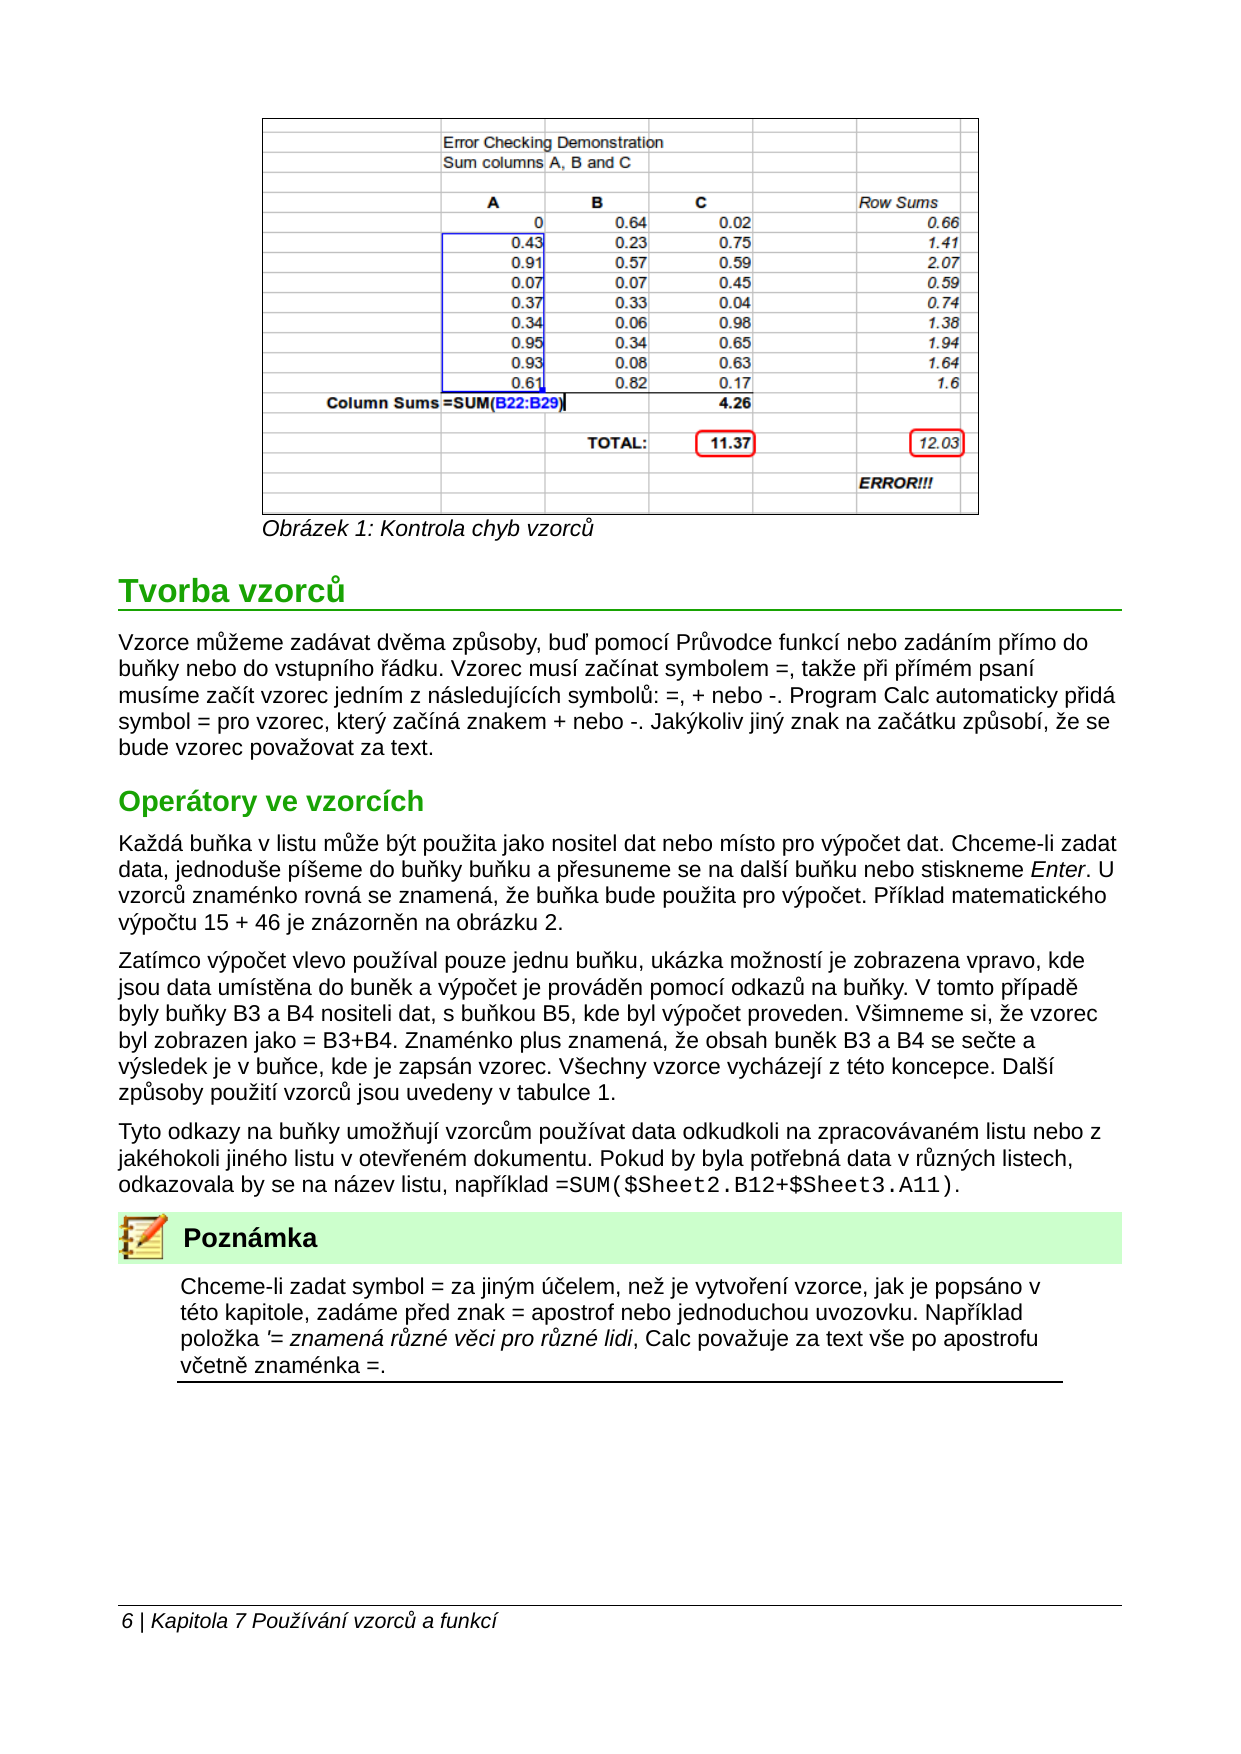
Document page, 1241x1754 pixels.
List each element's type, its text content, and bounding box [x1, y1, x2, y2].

subtitle Tvorba vzorců [118, 571, 1122, 609]
text Tyto odkazy na buňky umožňují vzorcům používat data odkudkoli na zpracovávaném listu nebo z jakéhokoli jiného listu v otevřeném dokumentu. Pokud by byla potřebná data v různých listech, odkazovala by se na název listu, například =SUM($Sheet2.B12+$Sheet3.A11). [118, 1118, 1122, 1199]
text Každá buňka v listu může být použita jako nositel dat nebo místo pro výpočet dat. Chceme-li zadat data, jednoduše píšeme do buňky buňku a přesuneme se na další buňku nebo stiskneme Enter. U vzorců znaménko rovná se znamená, že buňka bude použita pro výpočet. Příklad matematického výpočtu 15 + 46 je znázorněn na obrázku 2. [118, 829, 1122, 935]
subtitle Poznámka [118, 1212, 1122, 1264]
text Obrázek 1: Kontrola chyb vzorců [262, 515, 979, 541]
text Vzorce můžeme zadávat dvěma způsoby, buď pomocí Průvodce funkcí nebo zadáním přímo do buňky nebo do vstupního řádku. Vzorec musí začínat symbolem =, takže při přímém psaní musíme začít vzorec jedním z následujících symbolů: =, + nebo -. Program Calc automaticky přidá symbol = pro vzorec, který začíná znakem + nebo -. Jakýkoliv jiný znak na začátku způsobí, že se bude vzorec považovat za text. [118, 629, 1122, 761]
text Chceme-li zadat symbol = za jiným účelem, než je vytvoření vzorce, jak je popsáno v této kapitole, zadáme před znak = apostrof nebo jednoduchou uvozovku. Například položka '= znamená různé věci pro různé lidi, Calc považuje za text vše po apostrofu včetně znaménka =. [177, 1270, 1063, 1381]
picture [119, 1212, 170, 1263]
text Zatímco výpočet vlevo používal pouze jednu buňku, ukázka možností je zobrazena vpravo, kde jsou data umístěna do buněk a výpočet je prováděn pomocí odkazů na buňky. V tomto případě byly buňky B3 a B4 nositeli dat, s buňkou B5, kde byl výpočet proveden. Všimneme si, že vzorec byl zobrazen jako = B3+B4. Znaménko plus znamená, že obsah buněk B3 a B4 se sečte a výsledek je v buňce, kde je zapsán vzorec. Všechny vzorce vycházejí z této koncepce. Další způsoby použití vzorců jsou uvedeny v tabulce 1. [118, 947, 1122, 1106]
picture [263, 119, 978, 514]
subtitle Operátory ve vzorcích [118, 784, 1122, 818]
